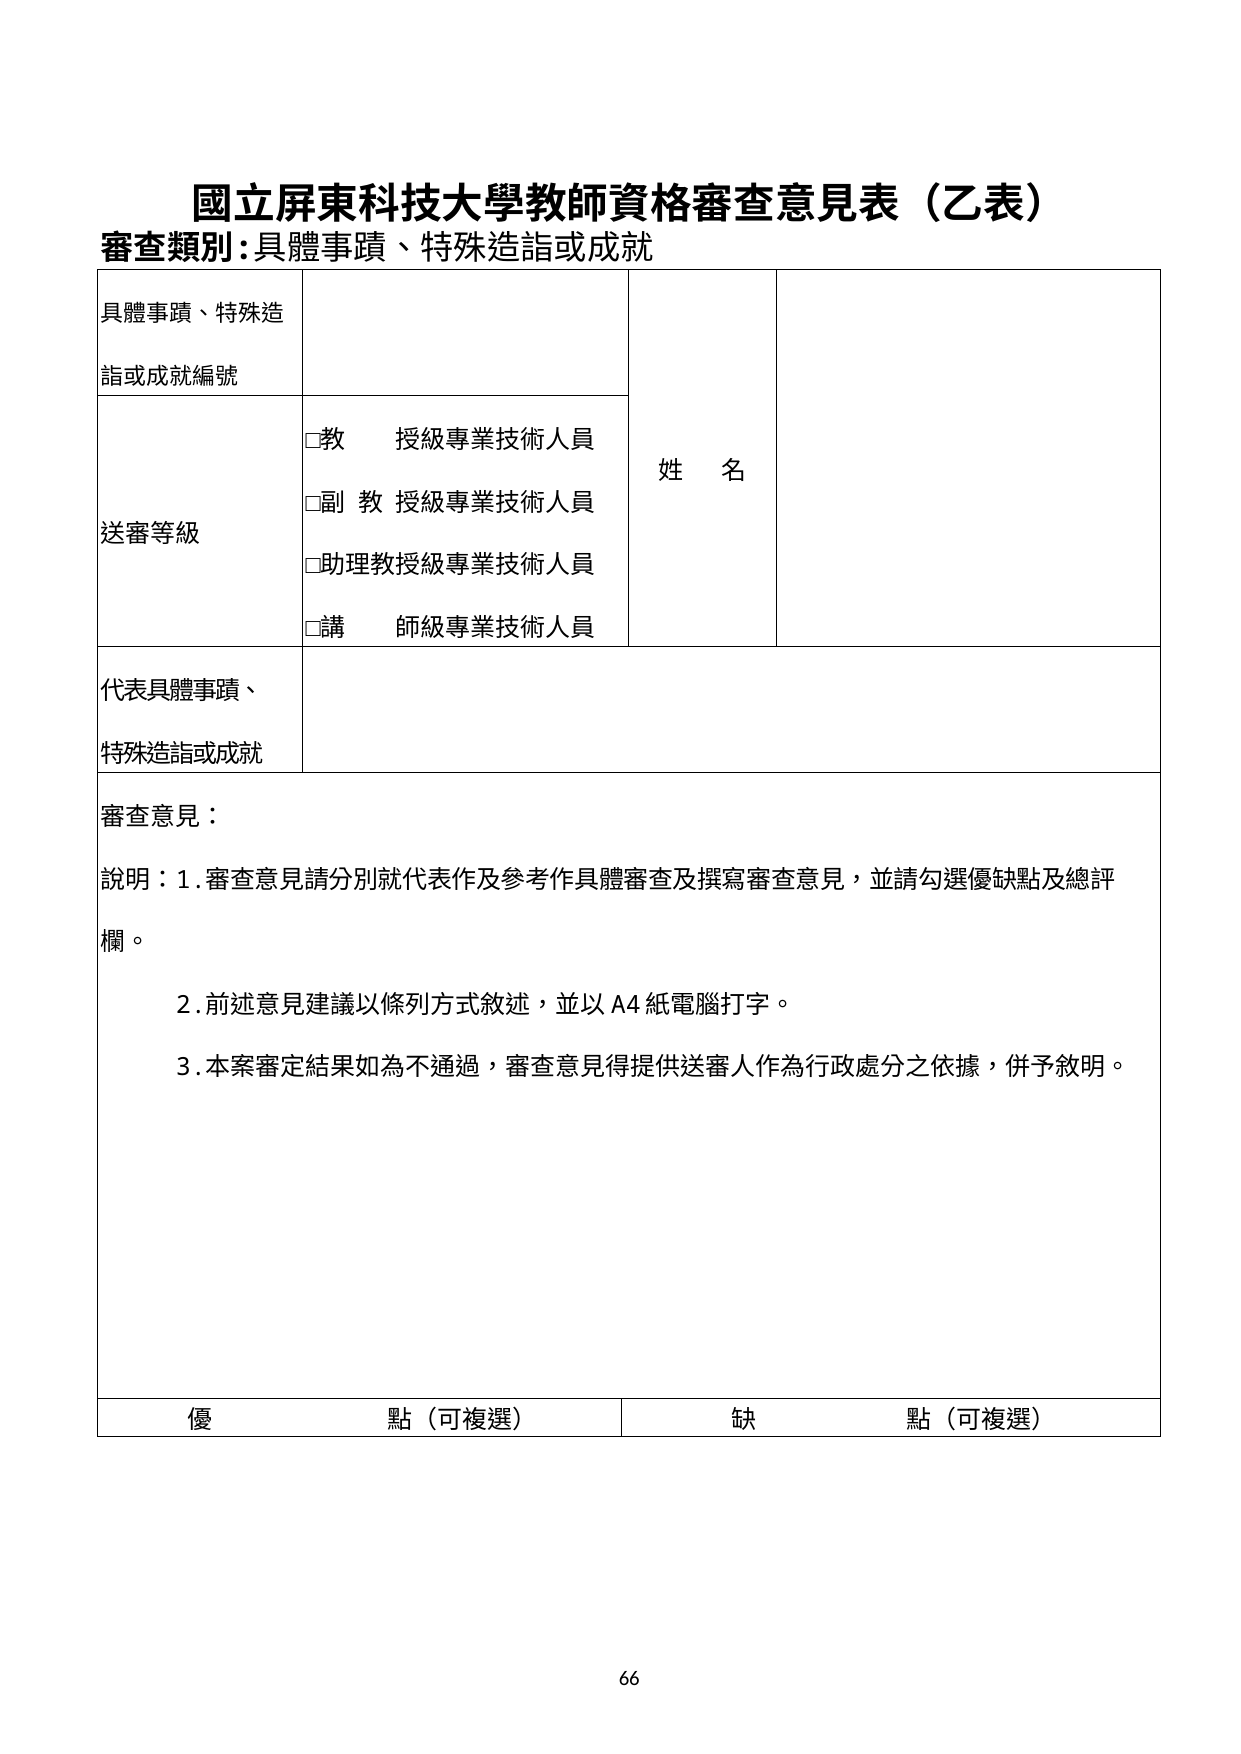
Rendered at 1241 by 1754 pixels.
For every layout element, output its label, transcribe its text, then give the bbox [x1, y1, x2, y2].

text 審查類別:具體事蹟、特殊造詣或成就 [100, 221, 1175, 269]
table_cell 缺 點（可複選） [622, 1399, 1160, 1436]
table_header 具體事蹟、特殊造詣或成就編號 [98, 270, 302, 395]
table_header [777, 270, 1160, 646]
table_cell □教 授級專業技術人員 □副 教 授級專業技術人員 □助理教授級專業技術人員 □講 師級專業技術人員 [303, 396, 628, 646]
table_header [303, 270, 628, 395]
table_cell 優 點（可複選） [98, 1399, 621, 1436]
table_cell 送審等級 [98, 396, 302, 646]
table_cell 代表具體事蹟、 特殊造詣或成就 [98, 647, 302, 772]
table_cell [303, 647, 1160, 772]
subtitle 國立屏東科技大學教師資格審查意見表（乙表） [100, 158, 1157, 221]
table_header 姓名 [629, 270, 776, 646]
table_cell 審查意見： 說明：1.審查意見請分別就代表作及參考作具體審查及撰寫審查意見，並請勾選優缺點及總評欄。 2.前述意見建議以條列方式敘述，並以A4紙電腦打字。 3.本案審定結果如為不通過，審查意見得提供送審人作為行政處分之依據，併予敘明。 [98, 773, 1160, 1398]
